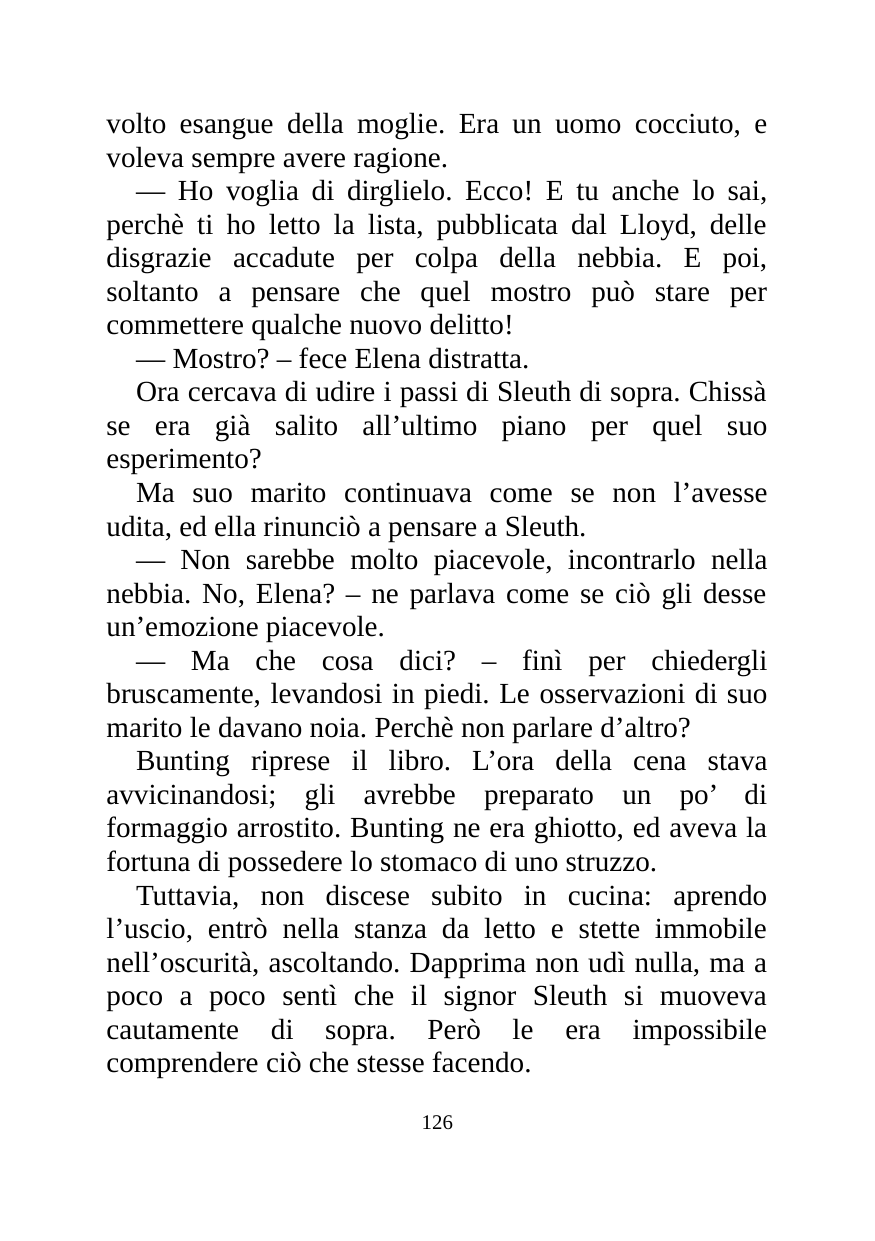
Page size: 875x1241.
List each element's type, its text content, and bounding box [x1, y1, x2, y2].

text Tuttavia, non discese subito in cucina: aprendo l’uscio, entrò nella stanza da letto e stette immobile nell’oscurità, ascoltando. Dapprima non udì nulla, ma a poco a poco sentì che il signor Sleuth si muoveva cautamente di sopra. Però le era impossibile comprendere ciò che stesse facendo. [106, 878, 768, 1079]
text — Ho voglia di dirglielo. Ecco! E tu anche lo sai, perchè ti ho letto la lista, pubblicata dal Lloyd, delle disgrazie accadute per colpa della nebbia. E poi, soltanto a pensare che quel mostro può stare per commettere qualche nuovo delitto! [106, 173, 768, 341]
text — Mostro? – fece Elena distratta. [106, 341, 768, 374]
text Bunting riprese il libro. L’ora della cena stava avvicinandosi; gli avrebbe preparato un po’ di formaggio arrostito. Bunting ne era ghiotto, ed aveva la fortuna di possedere lo stomaco di uno struzzo. [106, 743, 768, 878]
text Ma suo marito continuava come se non l’avesse udita, ed ella rinunciò a pensare a Sleuth. [106, 475, 768, 542]
text — Ma che cosa dici? – finì per chiedergli bruscamente, levandosi in piedi. Le osservazioni di suo marito le davano noia. Perchè non parlare d’altro? [106, 643, 768, 743]
text — Non sarebbe molto piacevole, incontrarlo nella nebbia. No, Elena? – ne parlava come se ciò gli desse un’emozione piacevole. [106, 542, 768, 643]
text Ora cercava di udire i passi di Sleuth di sopra. Chissà se era già salito all’ultimo piano per quel suo esperimento? [106, 374, 768, 475]
text volto esangue della moglie. Era un uomo cocciuto, e voleva sempre avere ragione. [106, 106, 768, 173]
